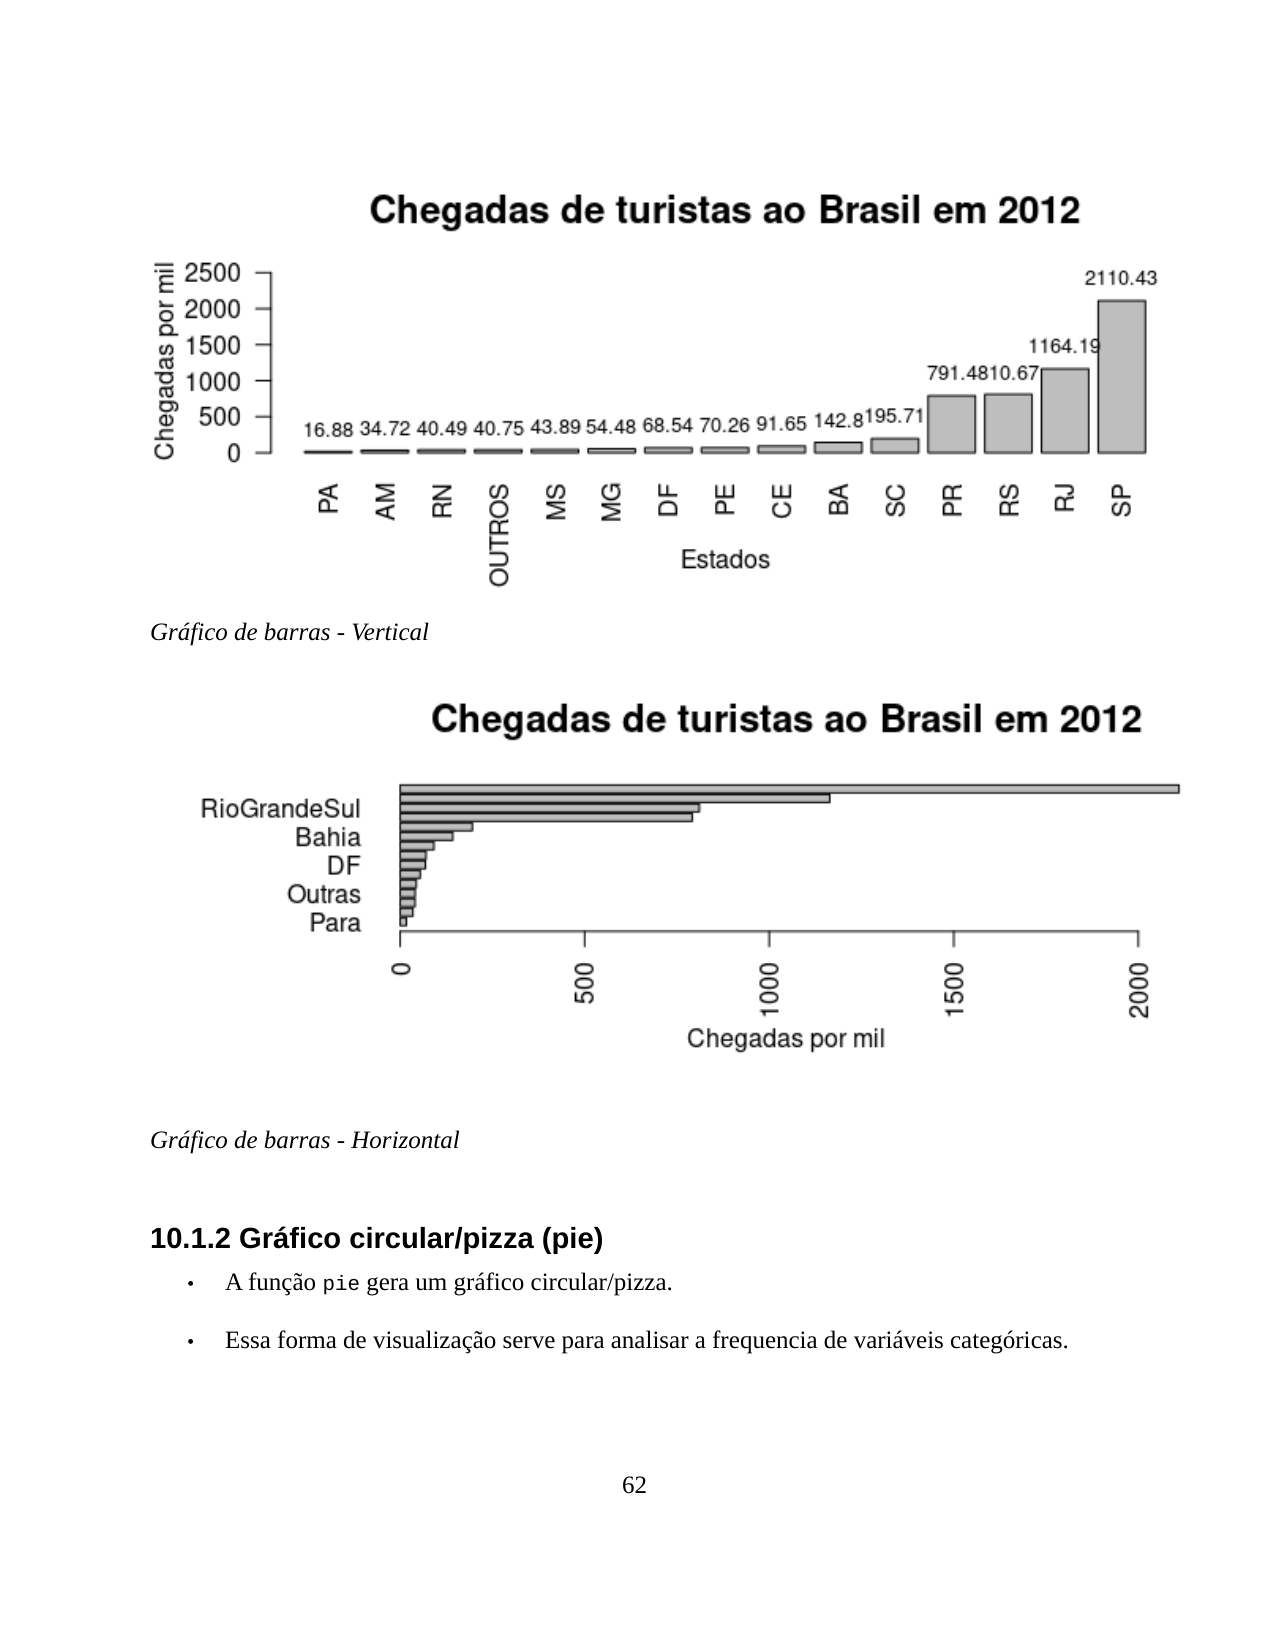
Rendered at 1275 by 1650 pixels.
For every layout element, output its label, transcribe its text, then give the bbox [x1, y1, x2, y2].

list A função pie gera um gráfico circular/pizza. [187, 1267, 1125, 1325]
picture [150, 658, 1240, 1114]
list Essa forma de visualização serve para analisar a frequencia de variáveis categóricas. [187, 1325, 1125, 1382]
text Gráfico de barras - Horizontal [150, 1126, 1125, 1154]
picture [150, 150, 1240, 605]
subtitle 10.1.2 Gráfico circular/pizza (pie) [150, 1221, 1125, 1254]
text Gráfico de barras - Vertical [150, 617, 1125, 646]
